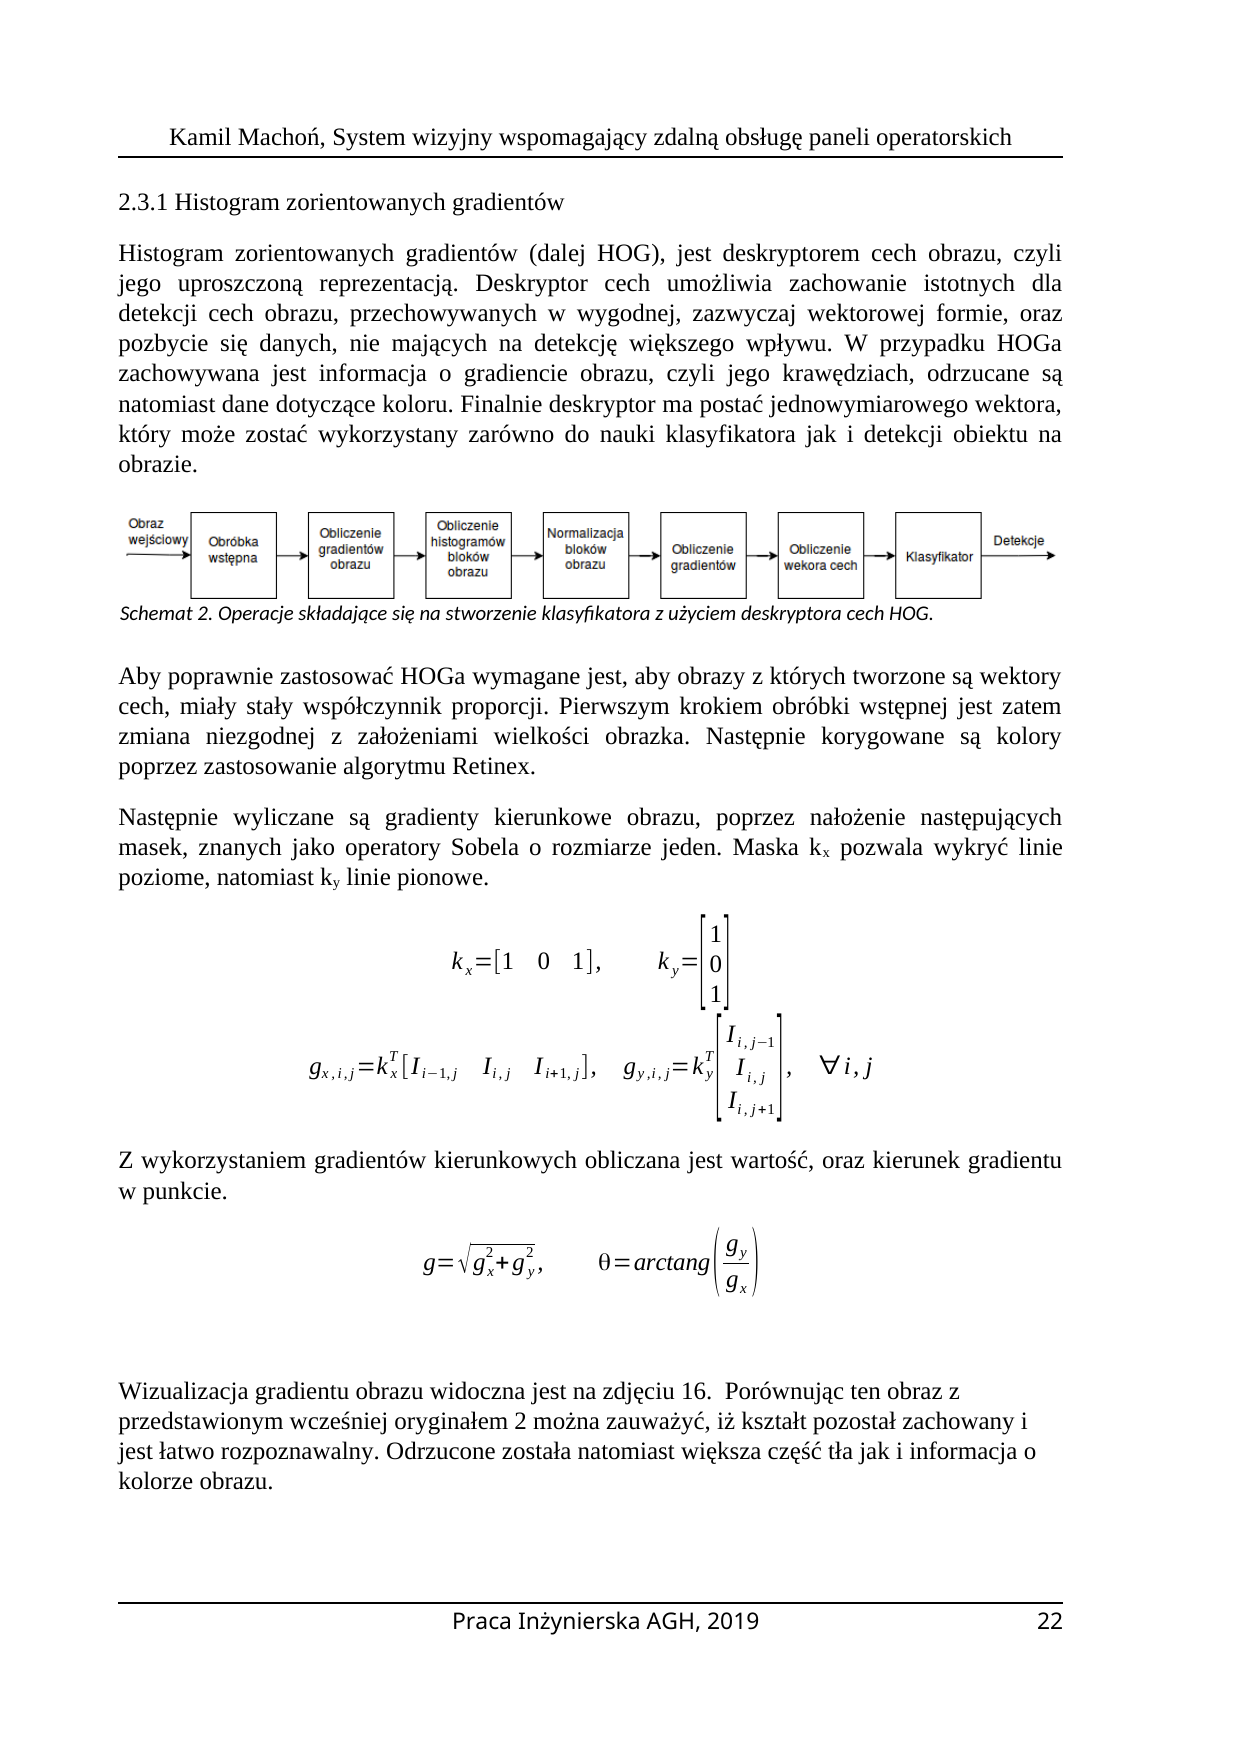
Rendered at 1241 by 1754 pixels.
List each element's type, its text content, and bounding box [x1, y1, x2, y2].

picture [119, 512, 1065, 599]
text 2.3.1 Histogram zorientowanych gradientów [118, 187, 1063, 216]
text Aby poprawnie zastosować HOGa wymagane jest, aby obrazy z których tworzone są wektory cech, miały stały współczynnik proporcji. Pierwszym krokiem obróbki wstępnej jest zatem zmiana niezgodnej z założeniami wielkości obrazka. Następnie korygowane są kolory poprzez zastosowanie algorytmu Retinex. [118, 661, 1063, 780]
text Następnie wyliczane są gradienty kierunkowe obrazu, poprzez nałożenie następujących masek, znanych jako operatory Sobela o rozmiarze jeden. Maska kx pozwala wykryć linie poziome, natomiast ky linie pionowe. [118, 802, 1063, 891]
text Histogram zorientowanych gradientów (dalej HOG), jest deskryptorem cech obrazu, czyli jego uproszczoną reprezentacją. Deskryptor cech umożliwia zachowanie istotnych dla detekcji cech obrazu, przechowywanych w wygodnej, zazwyczaj wektorowej formie, oraz pozbycie się danych, nie mających na detekcję większego wpływu. W przypadku HOGa zachowywana jest informacja o gradiencie obrazu, czyli jego krawędziach, odrzucane są natomiast dane dotyczące koloru. Finalnie deskryptor ma postać jednowymiarowego wektora, który może zostać wykorzystany zarówno do nauki klasyfikatora jak i detekcji obiektu na obrazie. [118, 238, 1063, 478]
text Schemat 2. Operacje składające się na stworzenie klasyfikatora z użyciem deskryptora cech HOG. [120, 599, 1065, 626]
text Z wykorzystaniem gradientów kierunkowych obliczana jest wartość, oraz kierunek gradientu w punkcie. [118, 1146, 1063, 1204]
text Wizualizacja gradientu obrazu widoczna jest na zdjęciu 16. Porównując ten obraz z przedstawionym wcześniej oryginałem 2 można zauważyć, iż kształt pozostał zachowany i jest łatwo rozpoznawalny. Odrzucone została natomiast większa część tła jak i informacja o kolorze obrazu. [118, 1376, 1063, 1495]
